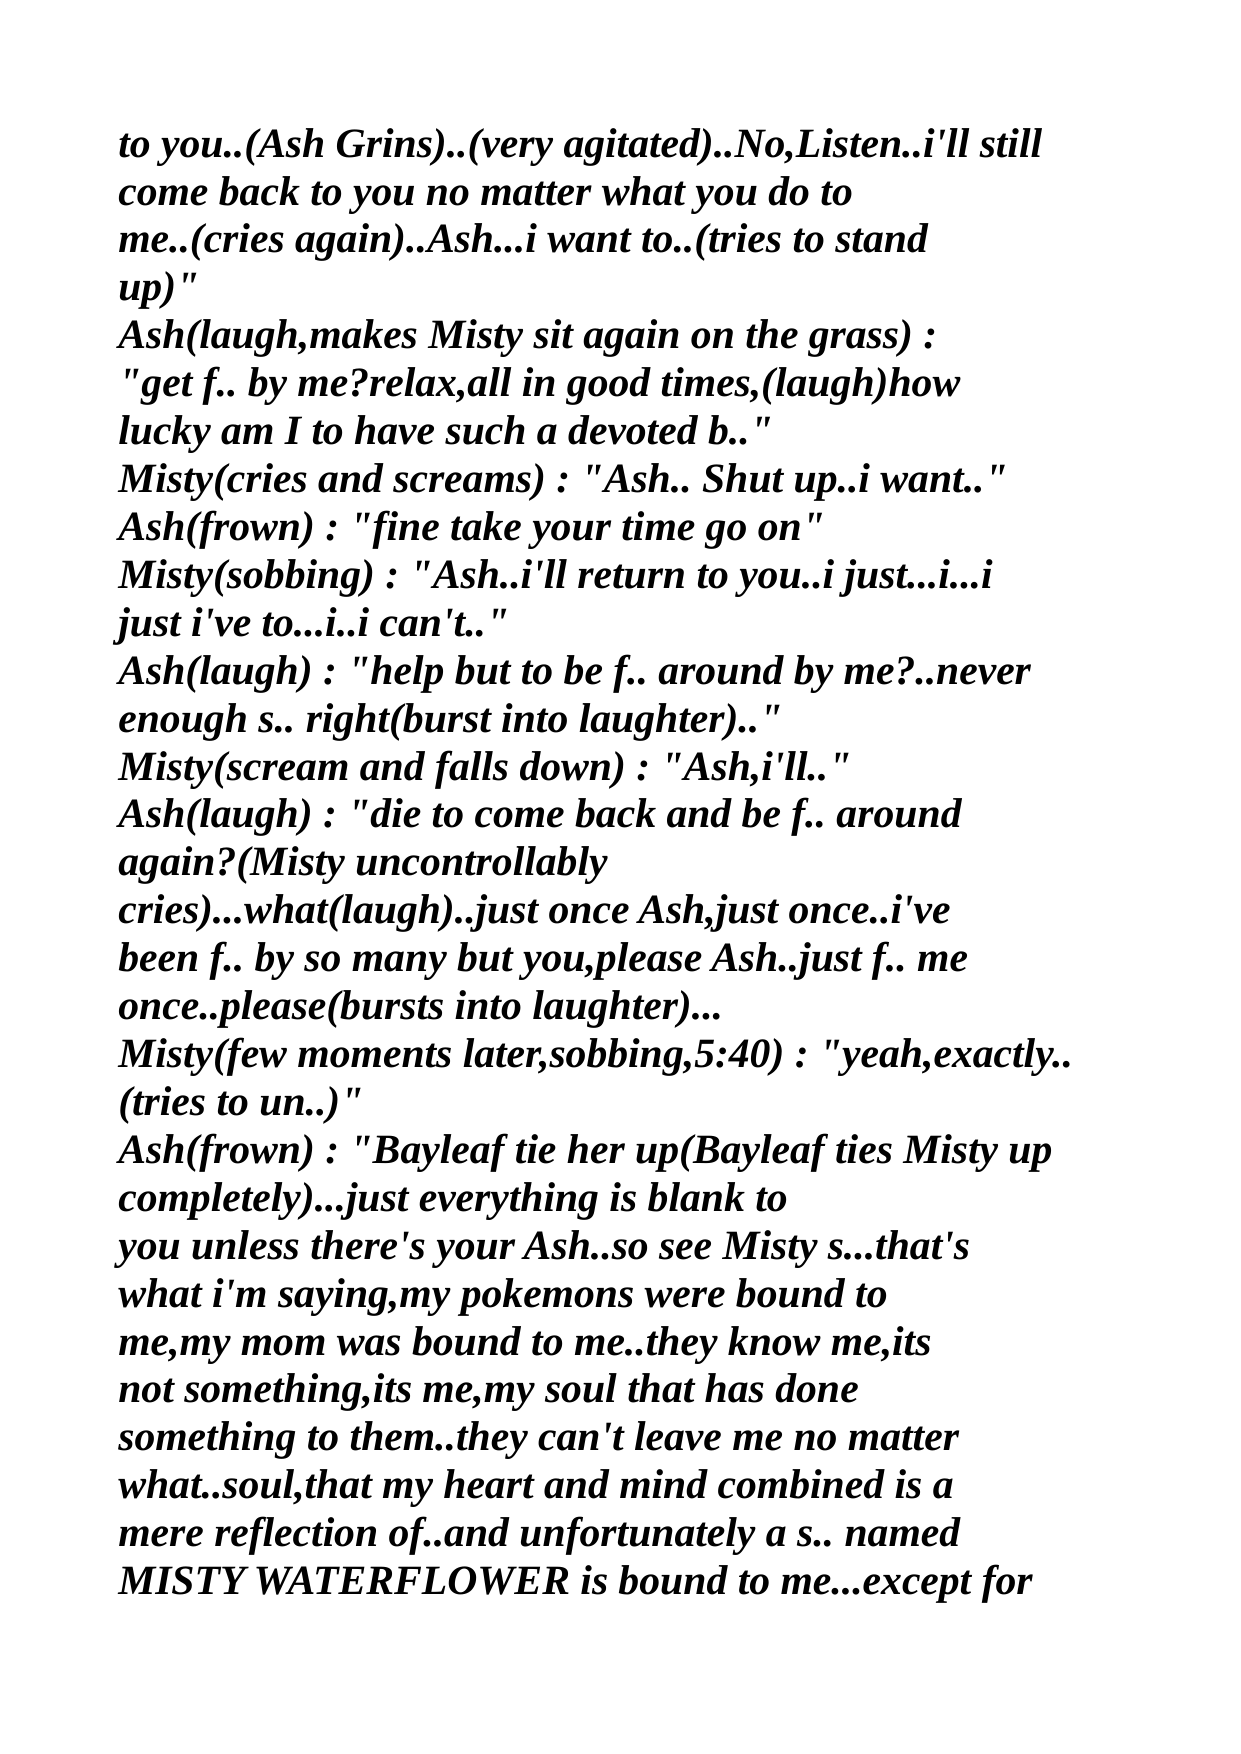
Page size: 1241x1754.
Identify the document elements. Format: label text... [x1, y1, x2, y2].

text (tries to un..)" [118, 1076, 1122, 1124]
text Ash(laugh,makes Misty sit again on the grass) : [118, 310, 1122, 358]
text lucky am I to have such a devoted b.." [118, 406, 1122, 453]
text what..soul,that my heart and mind combined is a [118, 1460, 1122, 1508]
text just i've to...i..i can't.." [118, 597, 1122, 645]
text up)" [118, 262, 1122, 310]
text cries)...what(laugh)..just once Ash,just once..i've [118, 885, 1122, 933]
text Ash(laugh) : "help but to be f.. around by me?..never enough s.. right(burst into laughter).." [118, 645, 1122, 741]
text me,my mom was bound to me..they know me,its [118, 1316, 1122, 1364]
text Misty(cries and screams) : "Ash.. Shut up..i want.." [118, 453, 1122, 501]
text what i'm saying,my pokemons were bound to [118, 1268, 1122, 1316]
text "get f.. by me?relax,all in good times,(laugh)how [118, 358, 1122, 406]
text once..please(bursts into laughter)... [118, 981, 1122, 1028]
text not something,its me,my soul that has done [118, 1364, 1122, 1412]
text me..(cries again)..Ash...i want to..(tries to stand [118, 214, 1122, 262]
text you unless there's your Ash..so see Misty s...that's [118, 1220, 1122, 1268]
text again?(Misty uncontrollably [118, 837, 1122, 885]
text Ash(laugh) : "die to come back and be f.. around [118, 789, 1122, 837]
text been f.. by so many but you,please Ash..just f.. me [118, 933, 1122, 981]
text MISTY WATERFLOWER is bound to me...except for [118, 1556, 1122, 1603]
text mere reflection of..and unfortunately a s.. named [118, 1508, 1122, 1556]
text Misty(sobbing) : "Ash..i'll return to you..i just...i...i [118, 549, 1122, 597]
text to you..(Ash Grins)..(very agitated)..No,Listen..i'll still come back to you no matter what you do to [118, 118, 1122, 214]
text Misty(scream and falls down) : "Ash,i'll.." [118, 741, 1122, 789]
text Ash(frown) : "fine take your time go on" [118, 501, 1122, 549]
text something to them..they can't leave me no matter [118, 1412, 1122, 1460]
text Misty(few moments later,sobbing,5:40) : "yeah,exactly.. [118, 1028, 1122, 1076]
text Ash(frown) : "Bayleaf tie her up(Bayleaf ties Misty up completely)...just everything is blank to [118, 1124, 1122, 1220]
